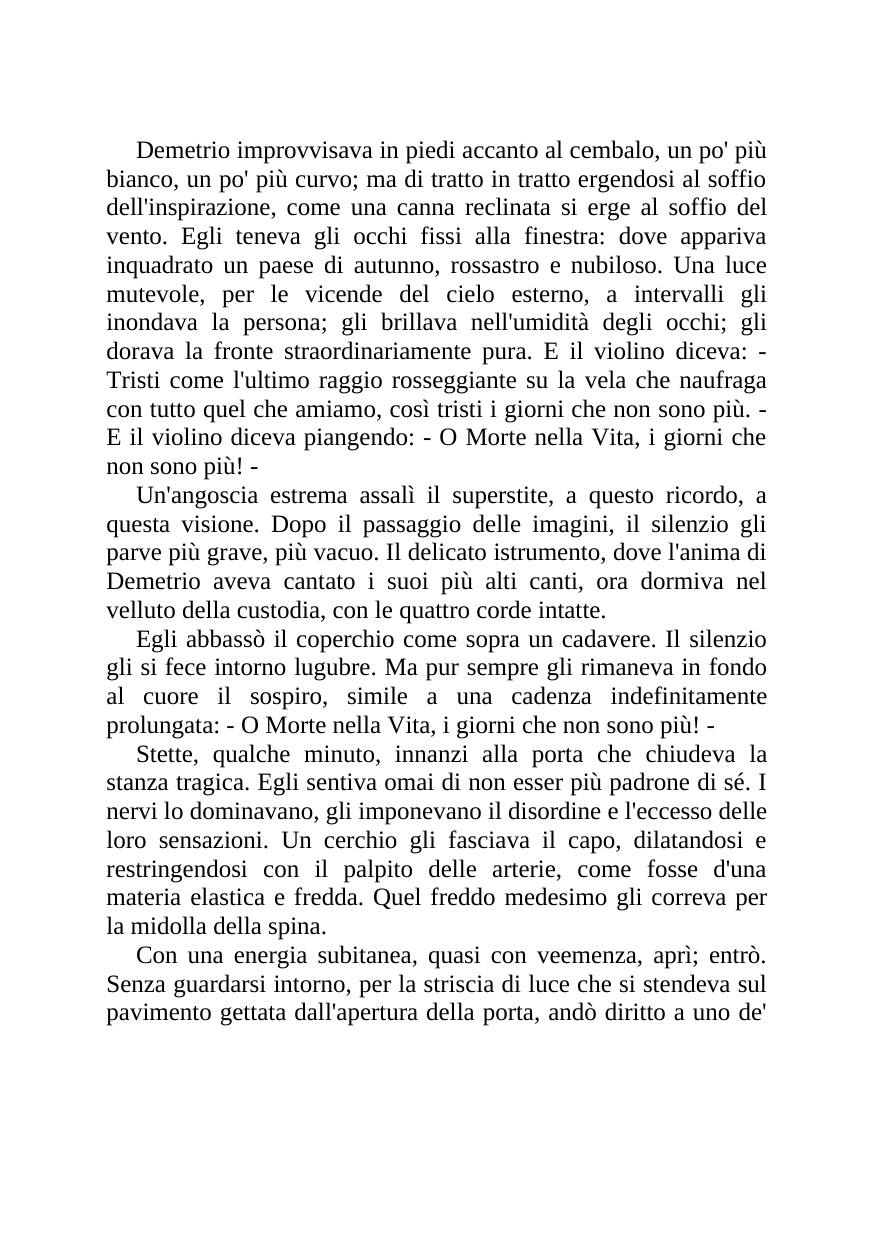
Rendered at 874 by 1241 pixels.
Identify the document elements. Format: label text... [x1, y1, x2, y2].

text Un'angoscia estrema assalì il superstite, a questo ricordo, a questa visione. Dopo il passaggio delle imagini, il silenzio gli parve più grave, più vacuo. Il delicato istrumento, dove l'anima di Demetrio aveva cantato i suoi più alti canti, ora dormiva nel velluto della custodia, con le quattro corde intatte. [106, 480, 768, 624]
text Egli abbassò il coperchio come sopra un cadavere. Il silenzio gli si fece intorno lugubre. Ma pur sempre gli rimaneva in fondo al cuore il sospiro, simile a una cadenza indefinitamente prolungata: - O Morte nella Vita, i giorni che non sono più! - [106, 624, 768, 739]
text Con una energia subitanea, quasi con veemenza, aprì; entrò. Senza guardarsi intorno, per la striscia di luce che si stendeva sul pavimento gettata dall'apertura della porta, andò diritto a uno de' [106, 940, 768, 1026]
text Demetrio improvvisava in piedi accanto al cembalo, un po' più bianco, un po' più curvo; ma di tratto in tratto ergendosi al soffio dell'inspirazione, come una canna reclinata si erge al soffio del vento. Egli teneva gli occhi fissi alla finestra: dove appariva inquadrato un paese di autunno, rossastro e nubiloso. Una luce mutevole, per le vicende del cielo esterno, a intervalli gli inondava la persona; gli brillava nell'umidità degli occhi; gli dorava la fronte straordinariamente pura. E il violino diceva: - Tristi come l'ultimo raggio rosseggiante su la vela che naufraga con tutto quel che amiamo, così tristi i giorni che non sono più. - E il violino diceva piangendo: - O Morte nella Vita, i giorni che non sono più! - [106, 135, 768, 480]
text Stette, qualche minuto, innanzi alla porta che chiudeva la stanza tragica. Egli sentiva omai di non esser più padrone di sé. I nervi lo dominavano, gli imponevano il disordine e l'eccesso delle loro sensazioni. Un cerchio gli fasciava il capo, dilatandosi e restringendosi con il palpito delle arterie, come fosse d'una materia elastica e fredda. Quel freddo medesimo gli correva per la midolla della spina. [106, 739, 768, 940]
